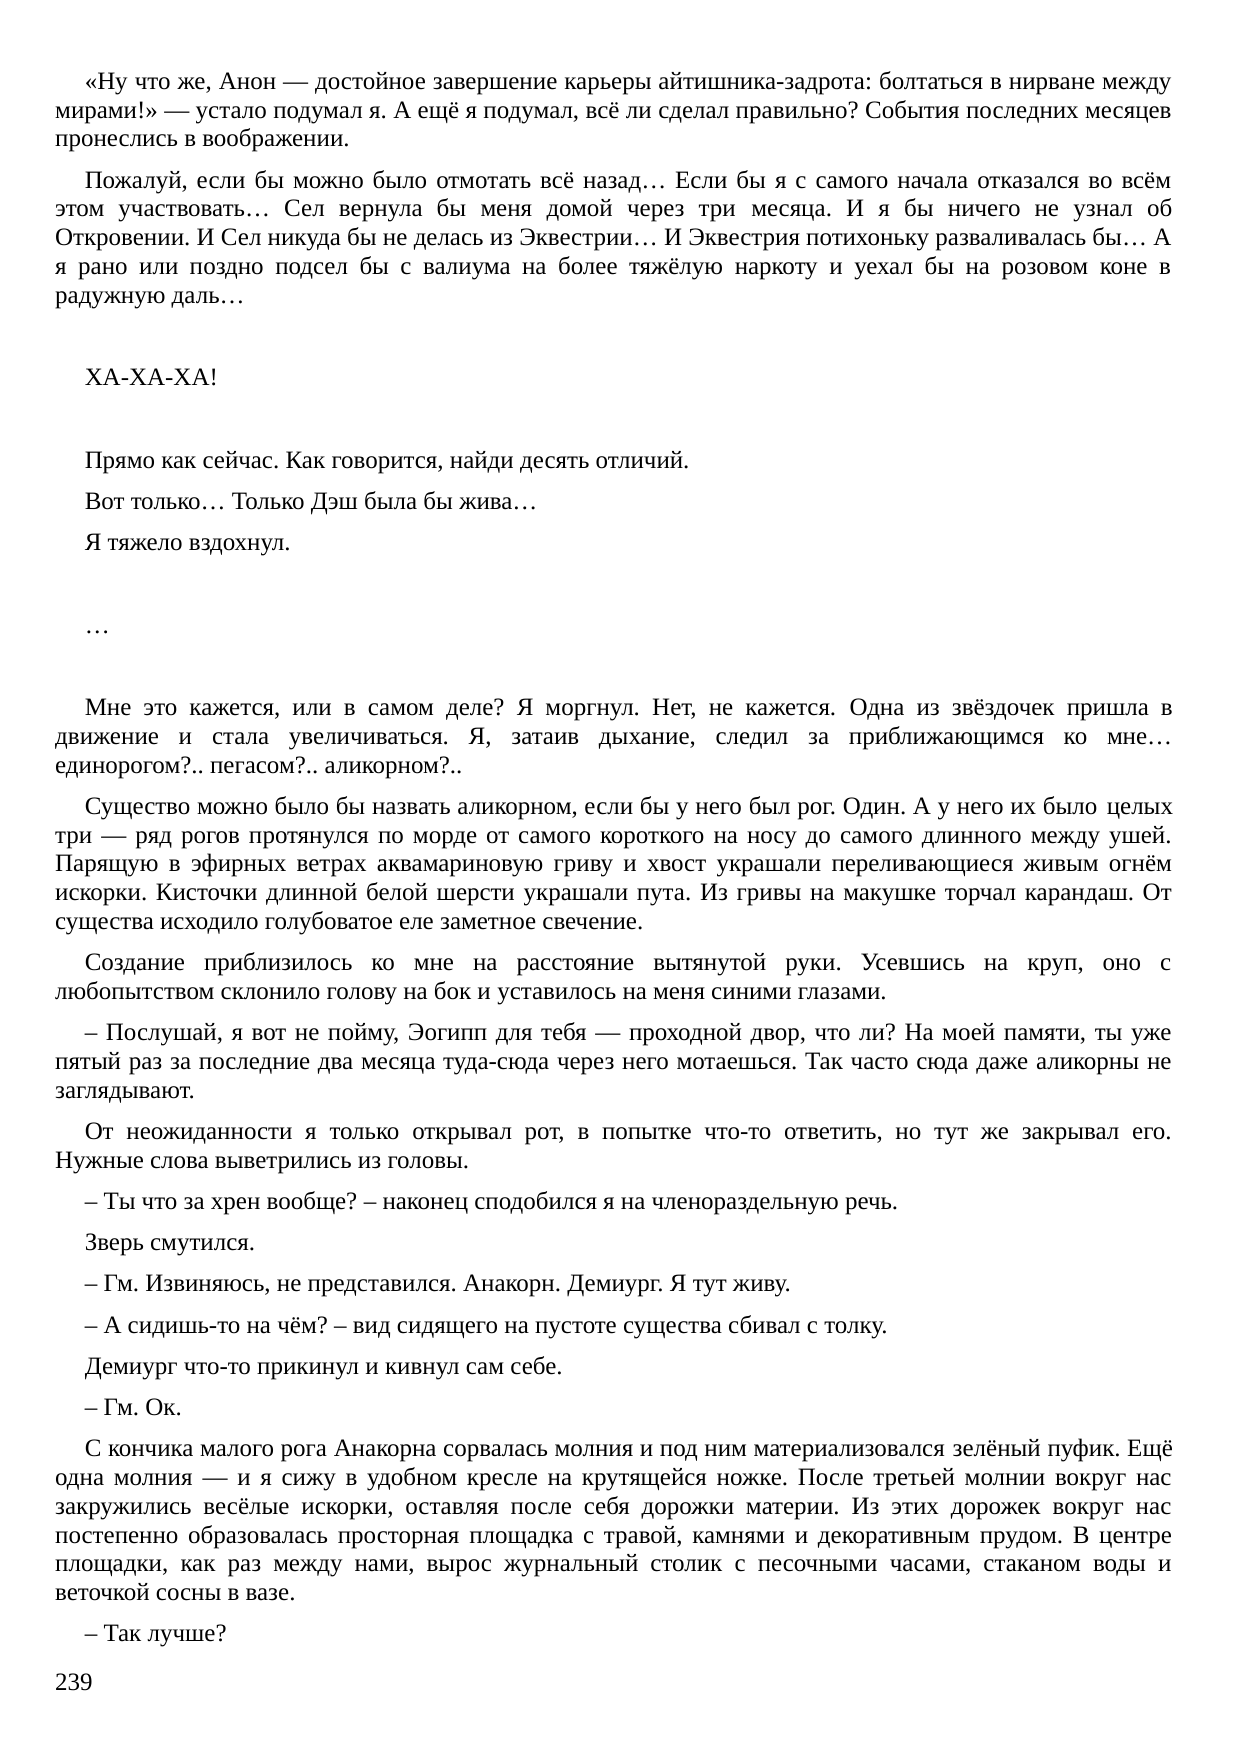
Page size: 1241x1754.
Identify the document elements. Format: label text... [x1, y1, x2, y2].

text – Гм. Ок. [55, 1392, 1173, 1421]
text Существо можно было бы назвать аликорном, если бы у него был рог. Один. А у него их было целых три — ряд рогов протянулся по морде от самого короткого на носу до самого длинного между ушей. Парящую в эфирных ветрах аквамариновую гриву и хвост украшали переливающиеся живым огнём искорки. Кисточки длинной белой шерсти украшали пута. Из гривы на макушке торчал карандаш. От существа исходило голубоватое еле заметное свечение. [55, 791, 1173, 935]
text Демиург что-то прикинул и кивнул сам себе. [55, 1351, 1173, 1380]
text – Послушай, я вот не пойму, Эогипп для тебя — проходной двор, что ли? На моей памяти, ты уже пятый раз за последние два месяца туда-сюда через него мотаешься. Так часто сюда даже аликорны не заглядывают. [55, 1017, 1173, 1103]
text – Так лучше? [55, 1618, 1173, 1647]
text Мне это кажется, или в самом деле? Я моргнул. Нет, не кажется. Одна из звёздочек пришла в движение и стала увеличиваться. Я, затаив дыхание, следил за приближающимся ко мне… единорогом?.. пегасом?.. аликорном?.. [55, 692, 1173, 778]
text – Гм. Извиняюсь, не представился. Анакорн. Демиург. Я тут живу. [55, 1268, 1173, 1297]
text Я тяжело вздохнул. [55, 527, 1173, 556]
text – Ты что за хрен вообще? – наконец сподобился я на членораздельную речь. [55, 1186, 1173, 1215]
text Создание приблизилось ко мне на расстояние вытянутой руки. Усевшись на круп, оно с любопытством склонило голову на бок и уставилось на меня синими глазами. [55, 947, 1173, 1005]
text Пожалуй, если бы можно было отмотать всё назад… Если бы я с самого начала отказался во всём этом участвовать… Сел вернула бы меня домой через три месяца. И я бы ничего не узнал об Откровении. И Сел никуда бы не делась из Эквестрии… И Эквестрия потихоньку разваливалась бы… А я рано или поздно подсел бы с валиума на более тяжёлую наркоту и уехал бы на розовом коне в радужную даль… [55, 165, 1173, 308]
text … [55, 610, 1173, 638]
text Вот только… Только Дэш была бы жива… [55, 486, 1173, 515]
text – А сидишь-то на чём? – вид сидящего на пустоте существа сбивал с толку. [55, 1310, 1173, 1338]
text С кончика малого рога Анакорна сорвалась молния и под ним материализовался зелёный пуфик. Ещё одна молния — и я сижу в удобном кресле на крутящейся ножке. После третьей молнии вокруг нас закружились весёлые искорки, оставляя после себя дорожки материи. Из этих дорожек вокруг нас постепенно образовалась просторная площадка с травой, камнями и декоративным прудом. В центре площадки, как раз между нами, вырос журнальный столик с песочными часами, стаканом воды и веточкой сосны в вазе. [55, 1433, 1173, 1606]
text Прямо как сейчас. Как говорится, найди десять отличий. [55, 445, 1173, 473]
text «Ну что же, Анон — достойное завершение карьеры айтишника-задрота: болтаться в нирване между мирами!» — устало подумал я. А ещё я подумал, всё ли сделал правильно? События последних месяцев пронеслись в воображении. [55, 66, 1173, 152]
text Зверь смутился. [55, 1227, 1173, 1256]
text От неожиданности я только открывал рот, в попытке что-то ответить, но тут же закрывал его. Нужные слова выветрились из головы. [55, 1116, 1173, 1173]
text ХА-ХА-ХА! [55, 362, 1173, 391]
